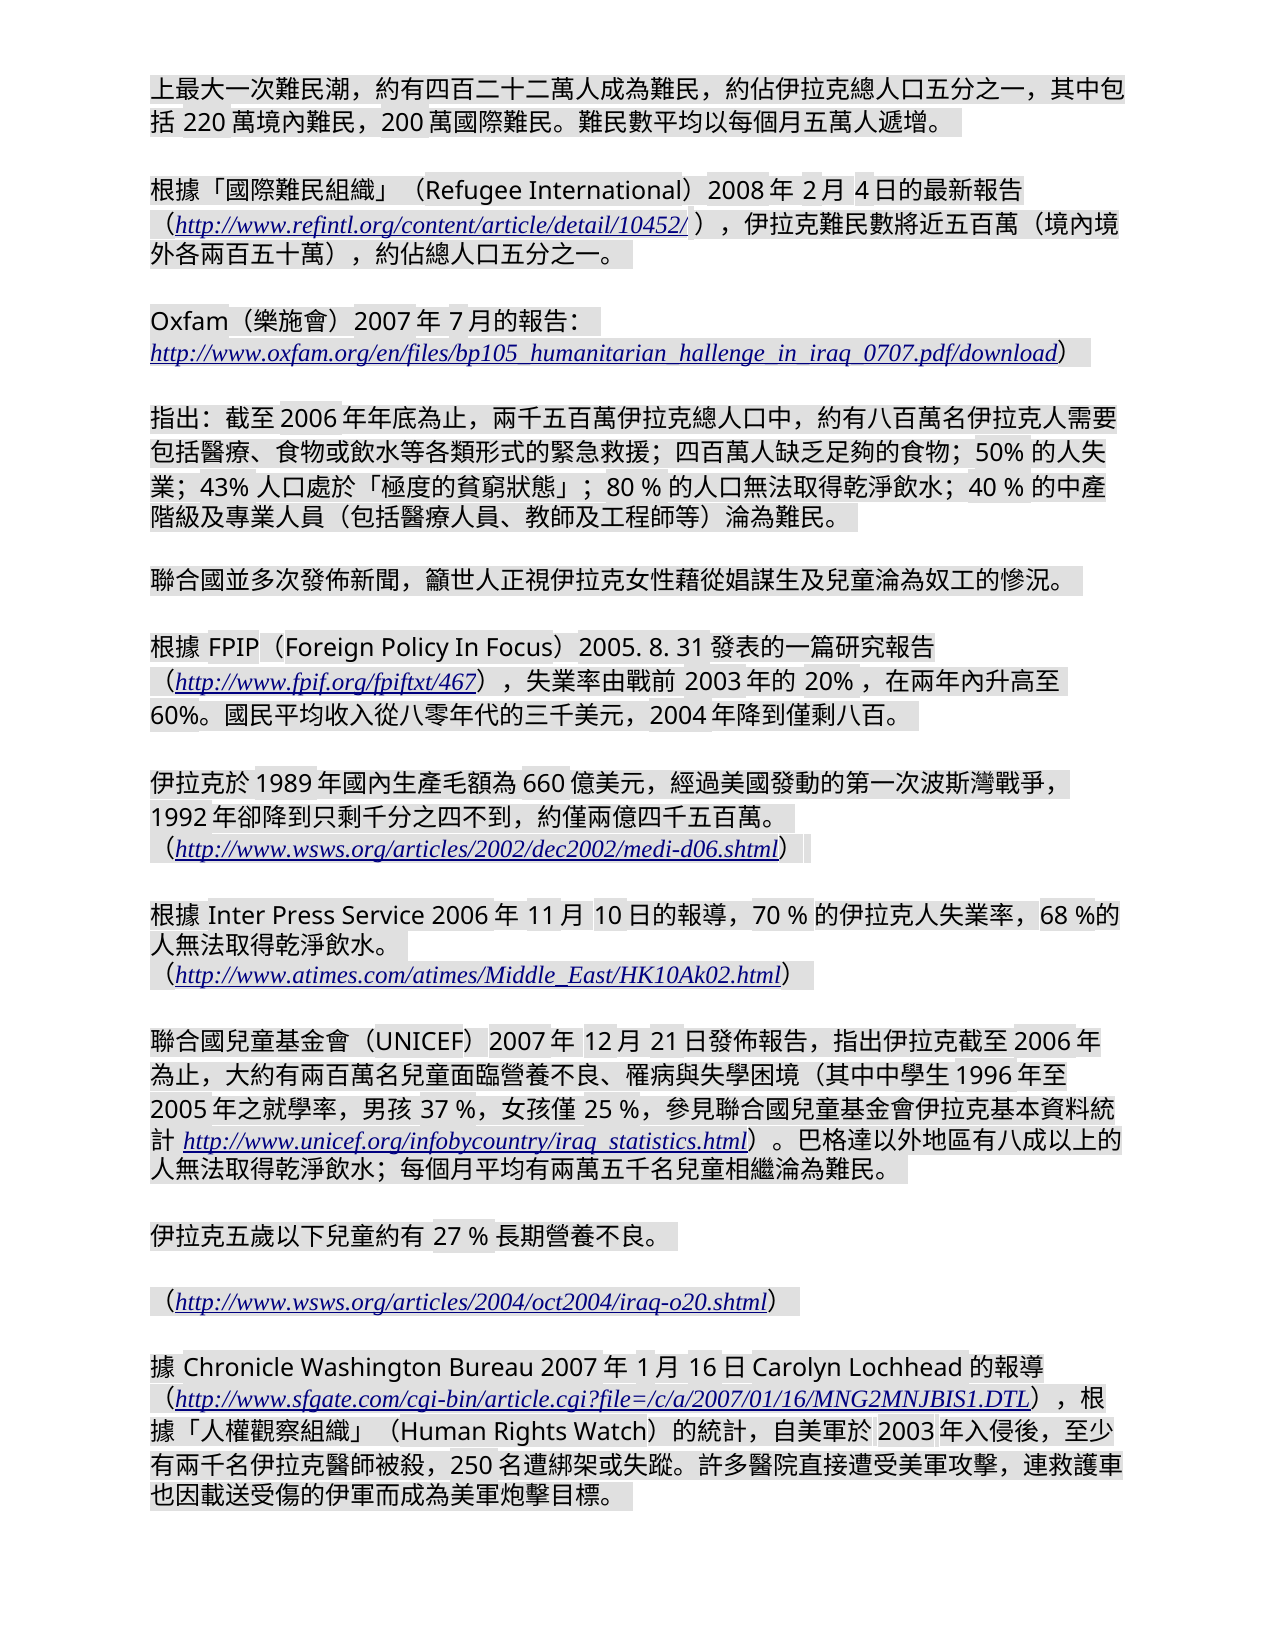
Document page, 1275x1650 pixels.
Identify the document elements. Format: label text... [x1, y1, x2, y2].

text 上最大一次難民潮，約有四百二十二萬人成為難民，約佔伊拉克總人口五分之一，其中包括 220萬境內難民，200萬國際難民。難民數平均以每個月五萬人遞增。 根據「國際難民組織」（Refugee International）2008年 2月 4日的最新報告（http://www.refintl.org/content/article/detail/10452/ ），伊拉克難民數將近五百萬（境內境外各兩百五十萬），約佔總人口五分之一。 Oxfam（樂施會）2007年 7月的報告： http://www.oxfam.org/en/files/bp105_humanitarian_hallenge_in_iraq_0707.pdf/download） 指出：截至2006年年底為止，兩千五百萬伊拉克總人口中，約有八百萬名伊拉克人需要包括醫療、食物或飲水等各類形式的緊急救援；四百萬人缺乏足夠的食物；50% 的人失業；43% 人口處於「極度的貧窮狀態」；80 % 的人口無法取得乾淨飲水；40 % 的中產階級及專業人員（包括醫療人員、教師及工程師等）淪為難民。 聯合國並多次發佈新聞，籲世人正視伊拉克女性藉從娼謀生及兒童淪為奴工的慘況。 根據 FPIP（Foreign Policy In Focus）2005. 8. 31發表的一篇研究報告（http://www.fpif.org/fpiftxt/467），失業率由戰前 2003年的 20% ，在兩年內升高至 60%。國民平均收入從八零年代的三千美元，2004年降到僅剩八百。 伊拉克於1989年國內生產毛額為660億美元，經過美國發動的第一次波斯灣戰爭，1992年卻降到只剩千分之四不到，約僅兩億四千五百萬。 （http://www.wsws.org/articles/2002/dec2002/medi-d06.shtml） 根據 Inter Press Service 2006年 11月 10日的報導，70 % 的伊拉克人失業率，68 %的人無法取得乾淨飲水。 （http://www.atimes.com/atimes/Middle_East/HK10Ak02.html） 聯合國兒童基金會（UNICEF）2007年 12月 21日發佈報告，指出伊拉克截至2006年為止，大約有兩百萬名兒童面臨營養不良、罹病與失學困境（其中中學生1996年至2005年之就學率，男孩 37 %，女孩僅 25 %，參見聯合國兒童基金會伊拉克基本資料統計 http://www.unicef.org/infobycountry/iraq_statistics.html）。巴格達以外地區有八成以上的人無法取得乾淨飲水；每個月平均有兩萬五千名兒童相繼淪為難民。 伊拉克五歲以下兒童約有 27 % 長期營養不良。 （http://www.wsws.org/articles/2004/oct2004/iraq-o20.shtml） 據 Chronicle Washington Bureau 2007年 1月 16日Carolyn Lochhead 的報導（http://www.sfgate.com/cgi-bin/article.cgi?file=/c/a/2007/01/16/MNG2MNJBIS1.DTL），根據「人權觀察組織」（Human Rights Watch）的統計，自美軍於2003年入侵後，至少有兩千名伊拉克醫師被殺，250名遭綁架或失蹤。許多醫院直接遭受美軍攻擊，連救護車也因載送受傷的伊軍而成為美軍炮擊目標。 [150, 75, 1125, 1545]
